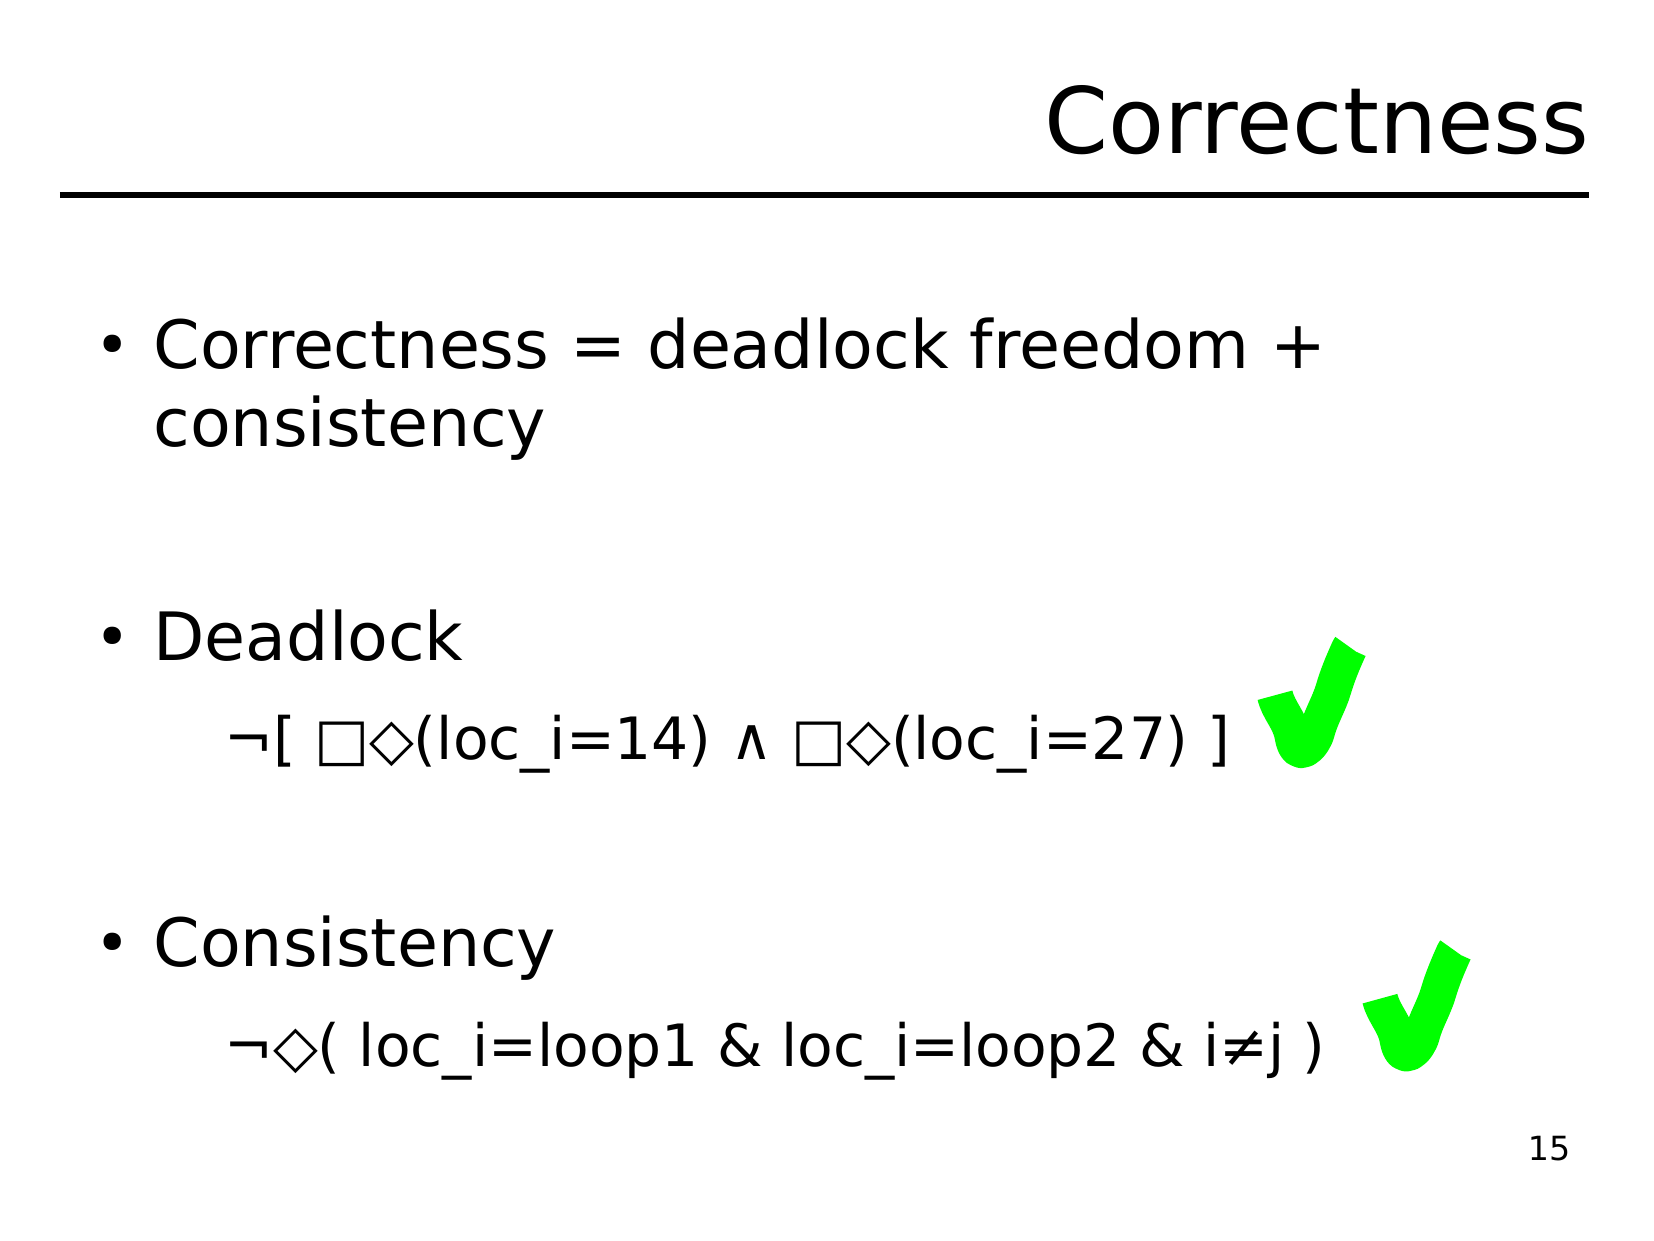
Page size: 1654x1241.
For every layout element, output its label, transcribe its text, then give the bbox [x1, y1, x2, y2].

title Correctness [101, 17, 1590, 226]
list Correctness = deadlock freedom + consistency Deadlock ¬[ □◇(loc_i=14) ∧ □◇(loc_i=27) ] Consistency ¬◇( loc_i=loop1 & loc_i=loop2 & i≠j ) [82, 306, 1571, 1111]
